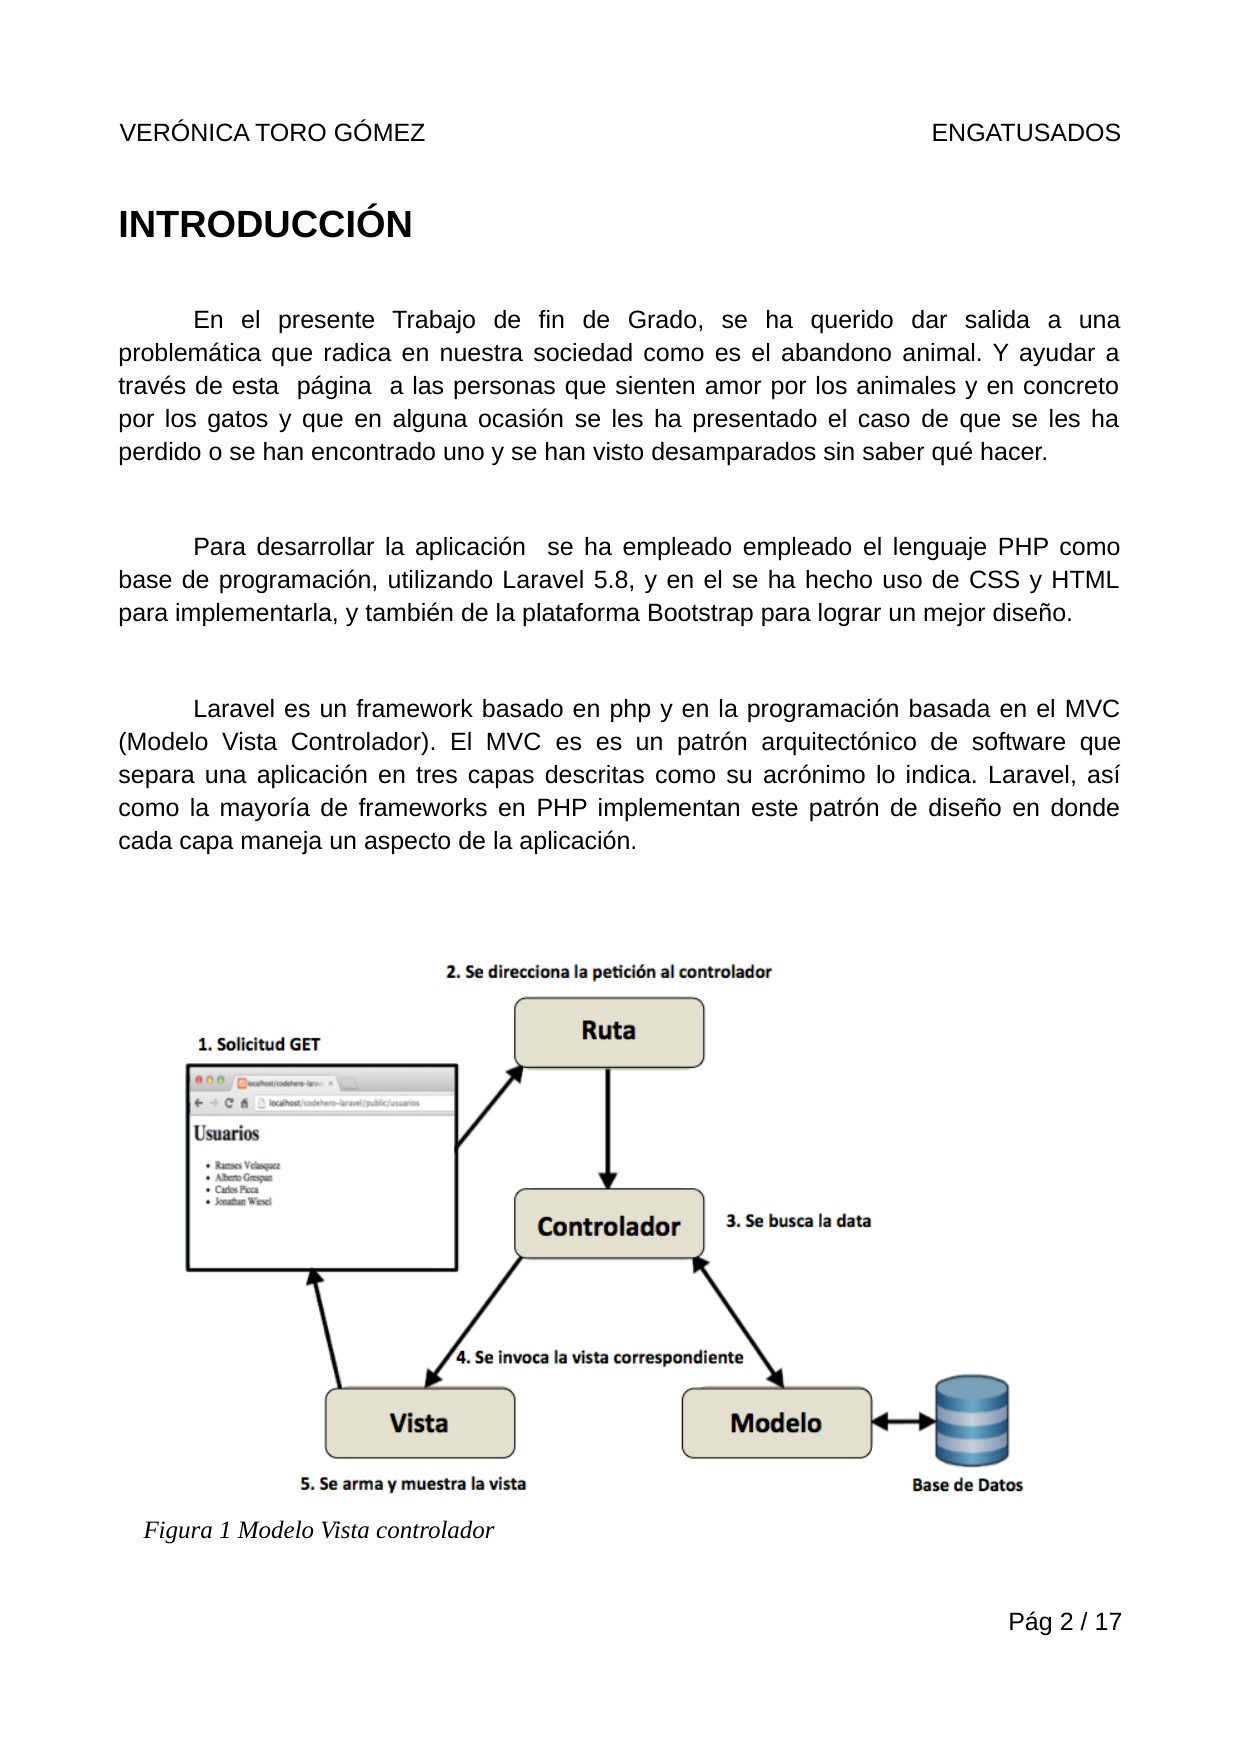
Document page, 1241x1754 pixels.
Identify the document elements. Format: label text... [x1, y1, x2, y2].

picture [143, 933, 1097, 1515]
text Laravel es un framework basado en php y en la programación basada en el MVC (Modelo Vista Controlador). El MVC es es un patrón arquitectónico de software que separa una aplicación en tres capas descritas como su acrónimo lo indica. Laravel, así como la mayoría de frameworks en PHP implementan este patrón de diseño en donde cada capa maneja un aspecto de la aplicación. [118, 694, 1122, 854]
subtitle INTRODUCCIÓN [118, 201, 1122, 245]
text Para desarrollar la aplicación se ha empleado empleado el lenguaje PHP como base de programación, utilizando Laravel 5.8, y en el se ha hecho uso de CSS y HTML para implementarla, y también de la plataforma Bootstrap para lograr un mejor diseño. [118, 532, 1122, 627]
text Figura 1 Modelo Vista controlador [143, 1515, 1097, 1543]
text En el presente Trabajo de fin de Grado, se ha querido dar salida a una problemática que radica en nuestra sociedad como es el abandono animal. Y ayudar a través de esta página a las personas que sienten amor por los animales y en concreto por los gatos y que en alguna ocasión se les ha presentado el caso de que se les ha perdido o se han encontrado uno y se han visto desamparados sin saber qué hacer. [118, 305, 1122, 466]
